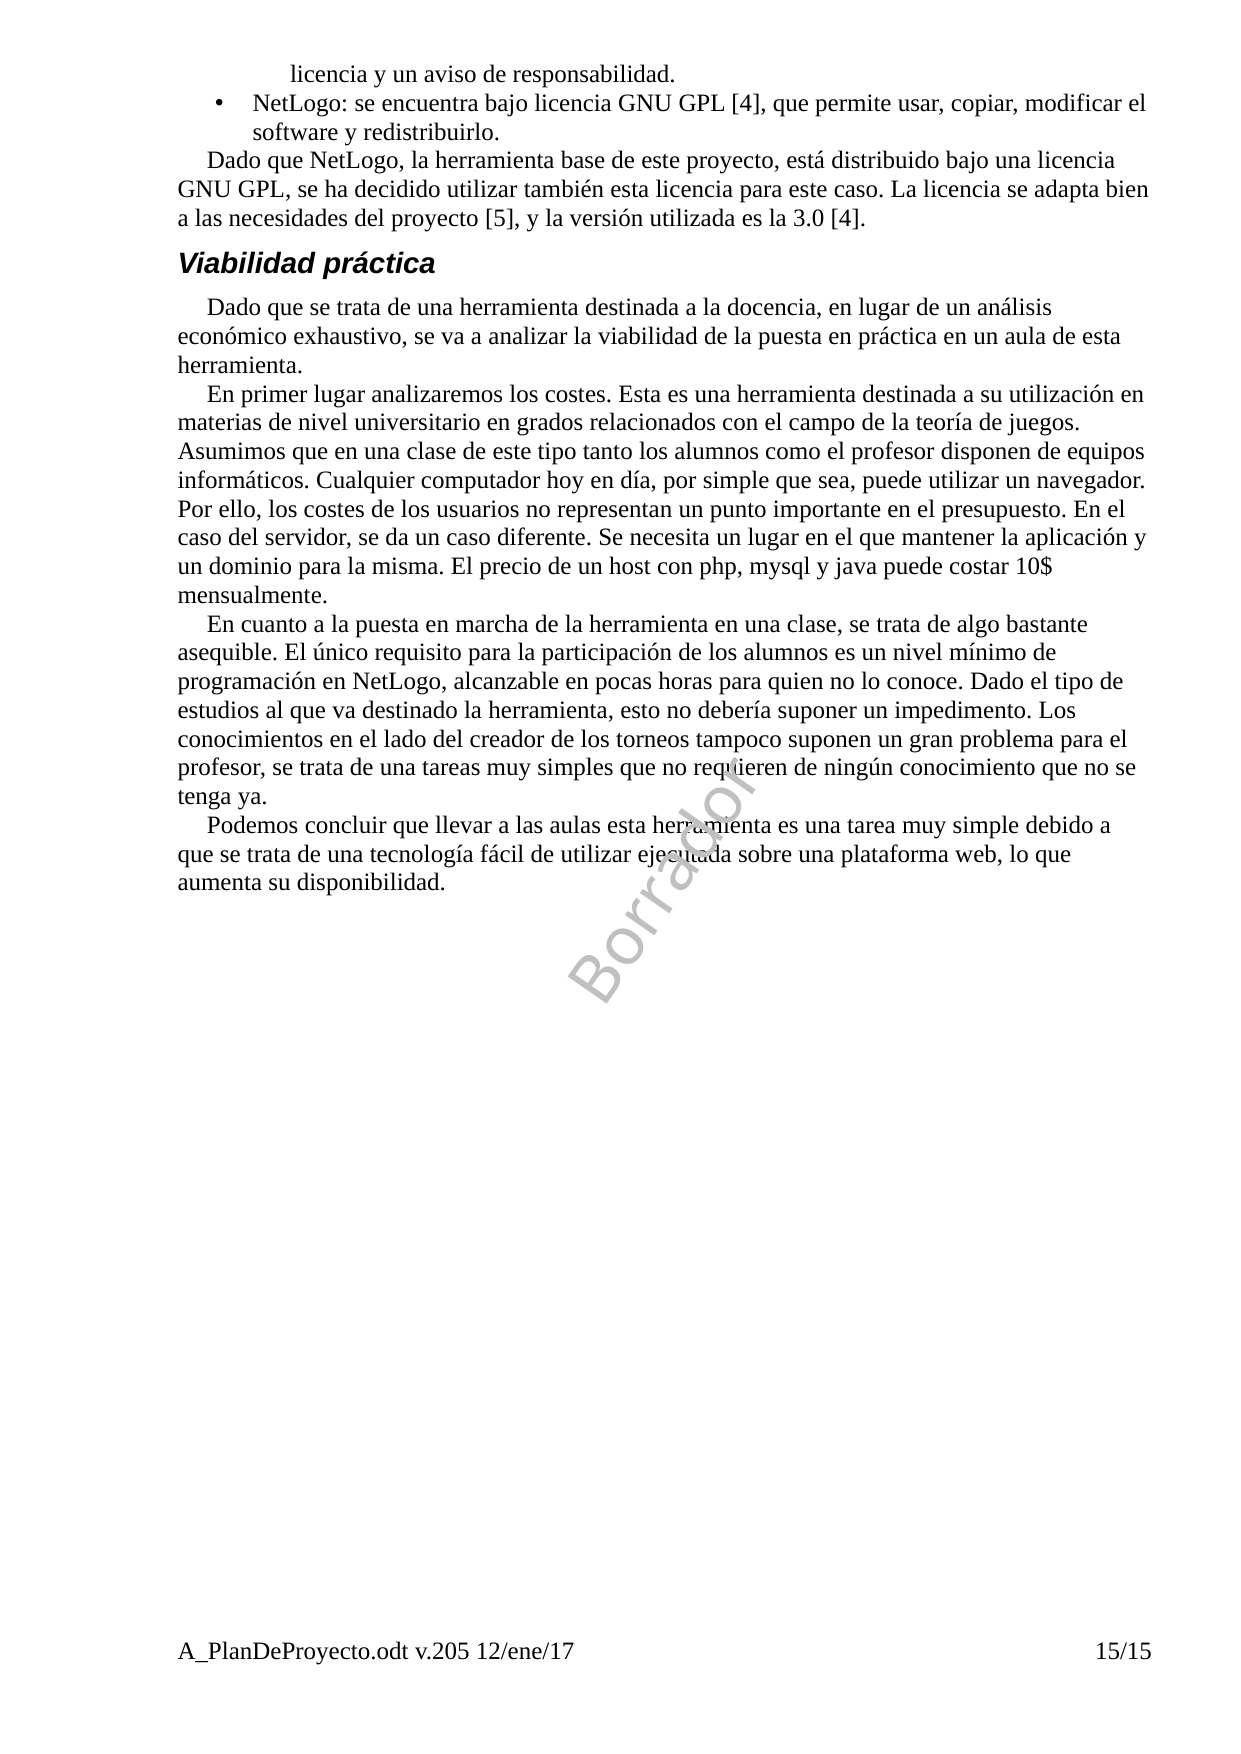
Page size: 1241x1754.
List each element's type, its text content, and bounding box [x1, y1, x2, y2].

text Dado que se trata de una herramienta destinada a la docencia, en lugar de un análisis económico exhaustivo, se va a analizar la viabilidad de la puesta en práctica en un aula de esta herramienta. [177, 292, 1152, 379]
subtitle Viabilidad práctica [177, 246, 1152, 280]
list licencia y un aviso de responsabilidad. [252, 59, 1152, 88]
text En cuanto a la puesta en marcha de la herramienta en una clase, se trata de algo bastante asequible. El único requisito para la participación de los alumnos es un nivel mínimo de programación en NetLogo, alcanzable en pocas horas para quien no lo conoce. Dado el tipo de estudios al que va destinado la herramienta, esto no debería suponer un impedimento. Los conocimientos en el lado del creador de los torneos tampoco suponen un gran problema para el profesor, se trata de una tareas muy simples que no requieren de ningún conocimiento que no se tenga ya. [177, 609, 1152, 810]
text Dado que NetLogo, la herramienta base de este proyecto, está distribuido bajo una licencia GNU GPL, se ha decidido utilizar también esta licencia para este caso. La licencia se adapta bien a las necesidades del proyecto [5]⁠, y la versión utilizada es la 3.0 [4]⁠. [177, 145, 1152, 232]
text En primer lugar analizaremos los costes. Esta es una herramienta destinada a su utilización en materias de nivel universitario en grados relacionados con el campo de la teoría de juegos. Asumimos que en una clase de este tipo tanto los alumnos como el profesor disponen de equipos informáticos. Cualquier computador hoy en día, por simple que sea, puede utilizar un navegador. Por ello, los costes de los usuarios no representan un punto importante en el presupuesto. En el caso del servidor, se da un caso diferente. Se necesita un lugar en el que mantener la aplicación y un dominio para la misma. El precio de un host con php, mysql y java puede costar 10$ mensualmente. [177, 379, 1152, 609]
text Podemos concluir que llevar a las aulas esta herramienta es una tarea muy simple debido a que se trata de una tecnología fácil de utilizar ejecutada sobre una plataforma web, lo que aumenta su disponibilidad. [177, 810, 1152, 896]
list NetLogo: se encuentra bajo licencia GNU GPL [4]⁠, que permite usar, copiar, modificar el software y redistribuirlo. [215, 88, 1152, 145]
